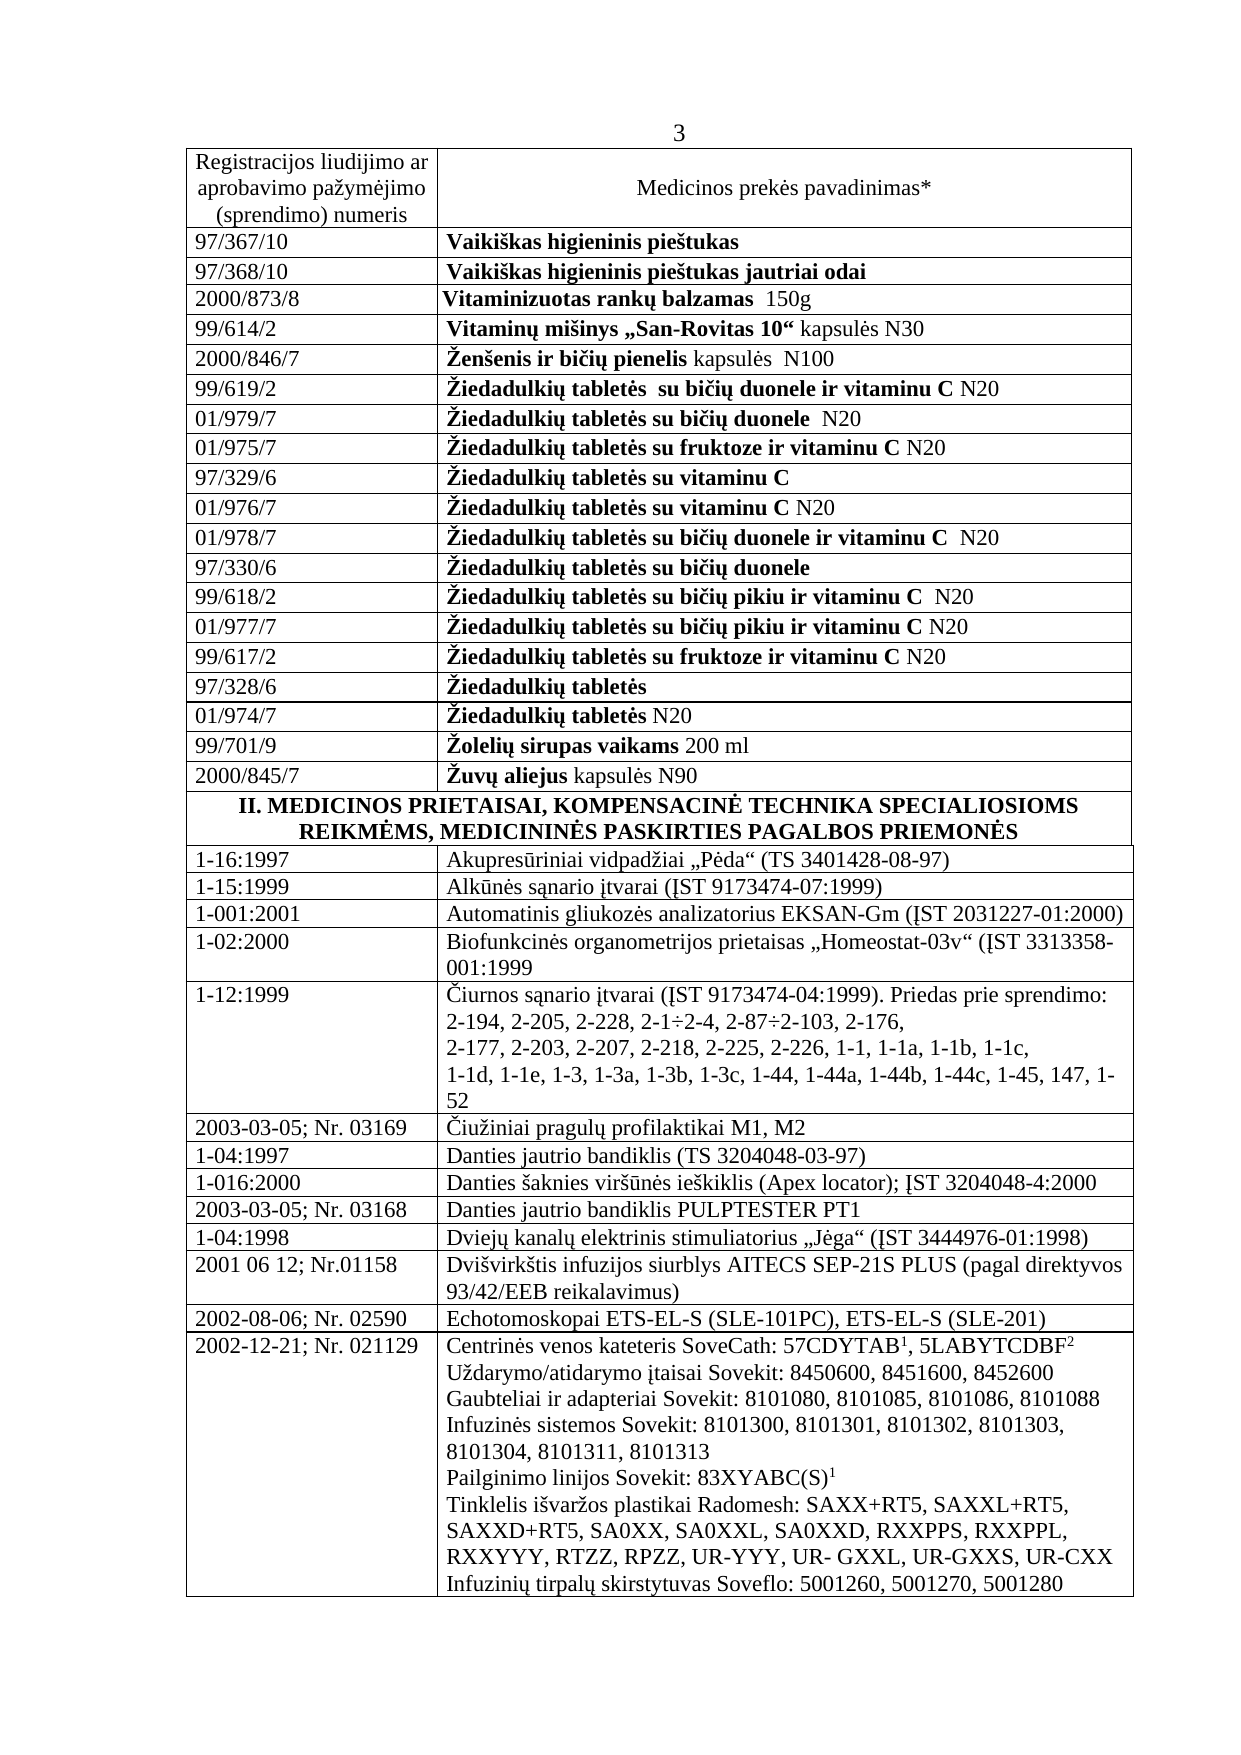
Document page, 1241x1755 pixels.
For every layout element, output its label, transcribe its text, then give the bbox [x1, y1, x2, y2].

table_cell 99/617/2 [187, 643, 437, 672]
table_cell Automatinis gliukozės analizatorius EKSAN-Gm (ĮST 2031227-01:2000) [438, 900, 1133, 927]
table_cell 99/619/2 [187, 375, 437, 403]
table_cell 97/367/10 [187, 228, 437, 257]
table_cell Žiedadulkių tabletės su vitaminu C [438, 464, 1131, 493]
table_cell Žiedadulkių tabletės su vitaminu C N20 [438, 494, 1131, 523]
table_cell 1-04:1998 [187, 1224, 437, 1250]
table_cell 1-02:2000 [187, 928, 437, 981]
table_cell Biofunkcinės organometrijos prietaisas „Homeostat-03v“ (ĮST 3313358-001:1999 [438, 928, 1133, 981]
table_cell Danties jautrio bandiklis (TS 3204048-03-97) [438, 1142, 1133, 1168]
table_cell 01/978/7 [187, 524, 437, 552]
table_cell 1-15:1999 [187, 873, 437, 899]
table_cell Dvišvirkštis infuzijos siurblys AITECS SEP-21S PLUS (pagal direktyvos 93/42/EEB reikalavimus) [438, 1251, 1133, 1304]
table_cell 97/330/6 [187, 554, 437, 582]
table_cell Alkūnės sąnario įtvarai (ĮST 9173474-07:1999) [438, 873, 1133, 899]
table_cell Žiedadulkių tabletės su bičių duonele [438, 554, 1131, 582]
table_cell Vaikiškas higieninis pieštukas [438, 228, 1131, 257]
table_cell 99/618/2 [187, 583, 437, 612]
table_cell Žolelių sirupas vaikams 200 ml [438, 732, 1131, 761]
table_cell 2000/873/8 [187, 285, 437, 314]
table_cell 1-16:1997 [187, 846, 437, 872]
table_cell Žiedadulkių tabletės [438, 673, 1131, 701]
table_cell Žiedadulkių tabletės N20 [438, 703, 1131, 731]
table_cell 97/368/10 [187, 258, 437, 284]
table_cell Vaikiškas higieninis pieštukas jautriai odai [438, 258, 1131, 284]
table_cell 2003-03-05; Nr. 03168 [187, 1197, 437, 1223]
table_cell 01/977/7 [187, 613, 437, 642]
table_cell Danties šaknies viršūnės ieškiklis (Apex locator); ĮST 3204048-4:2000 [438, 1169, 1133, 1196]
table_cell 01/974/7 [187, 703, 437, 731]
table_cell Čiužiniai pragulų profilaktikai M1, M2 [438, 1114, 1133, 1141]
table_cell 97/328/6 [187, 673, 437, 701]
table_cell Žuvų aliejus kapsulės N90 [438, 762, 1131, 791]
table_cell 2000/846/7 [187, 345, 437, 374]
table_cell Žiedadulkių tabletės su bičių duonele N20 [438, 405, 1131, 433]
table_cell 2003-03-05; Nr. 03169 [187, 1114, 437, 1141]
table_cell 1-04:1997 [187, 1142, 437, 1168]
table_cell 2001 06 12; Nr.01158 [187, 1251, 437, 1304]
table_cell Vitaminų mišinys „San-Rovitas 10“ kapsulės N30 [438, 315, 1131, 344]
table_cell Akupresūriniai vidpadžiai „Pėda“ (TS 3401428-08-97) [438, 846, 1133, 872]
table_cell Žiedadulkių tabletės su fruktoze ir vitaminu C N20 [438, 434, 1131, 463]
table_cell Čiurnos sąnario įtvarai (ĮST 9173474-04:1999). Priedas prie sprendimo: 2-194, 2-205, 2-228, 2-1÷2-4, 2-87÷2-103, 2-176, 2-177, 2-203, 2-207, 2-218, 2-225, 2-226, 1-1, 1-1a, 1-1b, 1-1c, 1-1d, 1-1e, 1-3, 1-3a, 1-3b, 1-3c, 1-44, 1-44a, 1-44b, 1-44c, 1-45, 147, 1-52 [438, 982, 1133, 1113]
table_cell 97/329/6 [187, 464, 437, 493]
table_cell 1-12:1999 [187, 982, 437, 1113]
table_cell Echotomoskopai ETS-EL-S (SLE-101PC), ETS-EL-S (SLE-201) [438, 1305, 1133, 1331]
table_cell Danties jautrio bandiklis PULPTESTER PT1 [438, 1197, 1133, 1223]
table_cell Žiedadulkių tabletės su bičių pikiu ir vitaminu C N20 [438, 613, 1131, 642]
table_cell 01/976/7 [187, 494, 437, 523]
table_cell Ženšenis ir bičių pienelis kapsulės N100 [438, 345, 1131, 374]
table_cell 1-016:2000 [187, 1169, 437, 1196]
table_cell Vitaminizuotas rankų balzamas 150g [438, 285, 1131, 314]
table_cell 99/614/2 [187, 315, 437, 344]
table_cell Žiedadulkių tabletės su fruktoze ir vitaminu C N20 [438, 643, 1131, 672]
table_cell 2002-08-06; Nr. 02590 [187, 1305, 437, 1331]
table_cell Žiedadulkių tabletės su bičių duonele ir vitaminu C N20 [438, 524, 1131, 552]
table_cell 99/701/9 [187, 732, 437, 761]
table_cell 1-001:2001 [187, 900, 437, 927]
table_cell Žiedadulkių tabletės su bičių pikiu ir vitaminu C N20 [438, 583, 1131, 612]
table_header Medicinos prekės pavadinimas* [438, 149, 1131, 227]
table_cell Žiedadulkių tabletės su bičių duonele ir vitaminu C N20 [438, 375, 1131, 403]
table_cell 01/979/7 [187, 405, 437, 433]
table_cell Centrinės venos kateteris SoveCath: 57CDYTAB1, 5LABYTCDBF2 Uždarymo/atidarymo įtaisai Sovekit: 8450600, 8451600, 8452600 Gaubteliai ir adapteriai Sovekit: 8101080, 8101085, 8101086, 8101088 Infuzinės sistemos Sovekit: 8101300, 8101301, 8101302, 8101303, 8101304, 8101311, 8101313 Pailginimo linijos Sovekit: 83XYABC(S)1 Tinklelis išvaržos plastikai Radomesh: SAXX+RT5, SAXXL+RT5, SAXXD+RT5, SA0XX, SA0XXL, SA0XXD, RXXPPS, RXXPPL, RXXYYY, RTZZ, RPZZ, UR-YYY, UR- GXXL, UR-GXXS, UR-CXX Infuzinių tirpalų skirstytuvas Soveflo: 5001260, 5001270, 5001280 [438, 1333, 1133, 1596]
table_cell 01/975/7 [187, 434, 437, 463]
table_header Registracijos liudijimo ar aprobavimo pažymėjimo (sprendimo) numeris [187, 149, 437, 227]
table_cell 2000/845/7 [187, 762, 437, 791]
table_cell 2002-12-21; Nr. 021129 [187, 1333, 437, 1596]
table_cell II. Medicinos prietaisai, kompensacinė technika specialiosioms reikmėms, medicininės paskirties pagalbos priemonės [187, 792, 1131, 844]
table_cell Dviejų kanalų elektrinis stimuliatorius „Jėga“ (ĮST 3444976-01:1998) [438, 1224, 1133, 1250]
